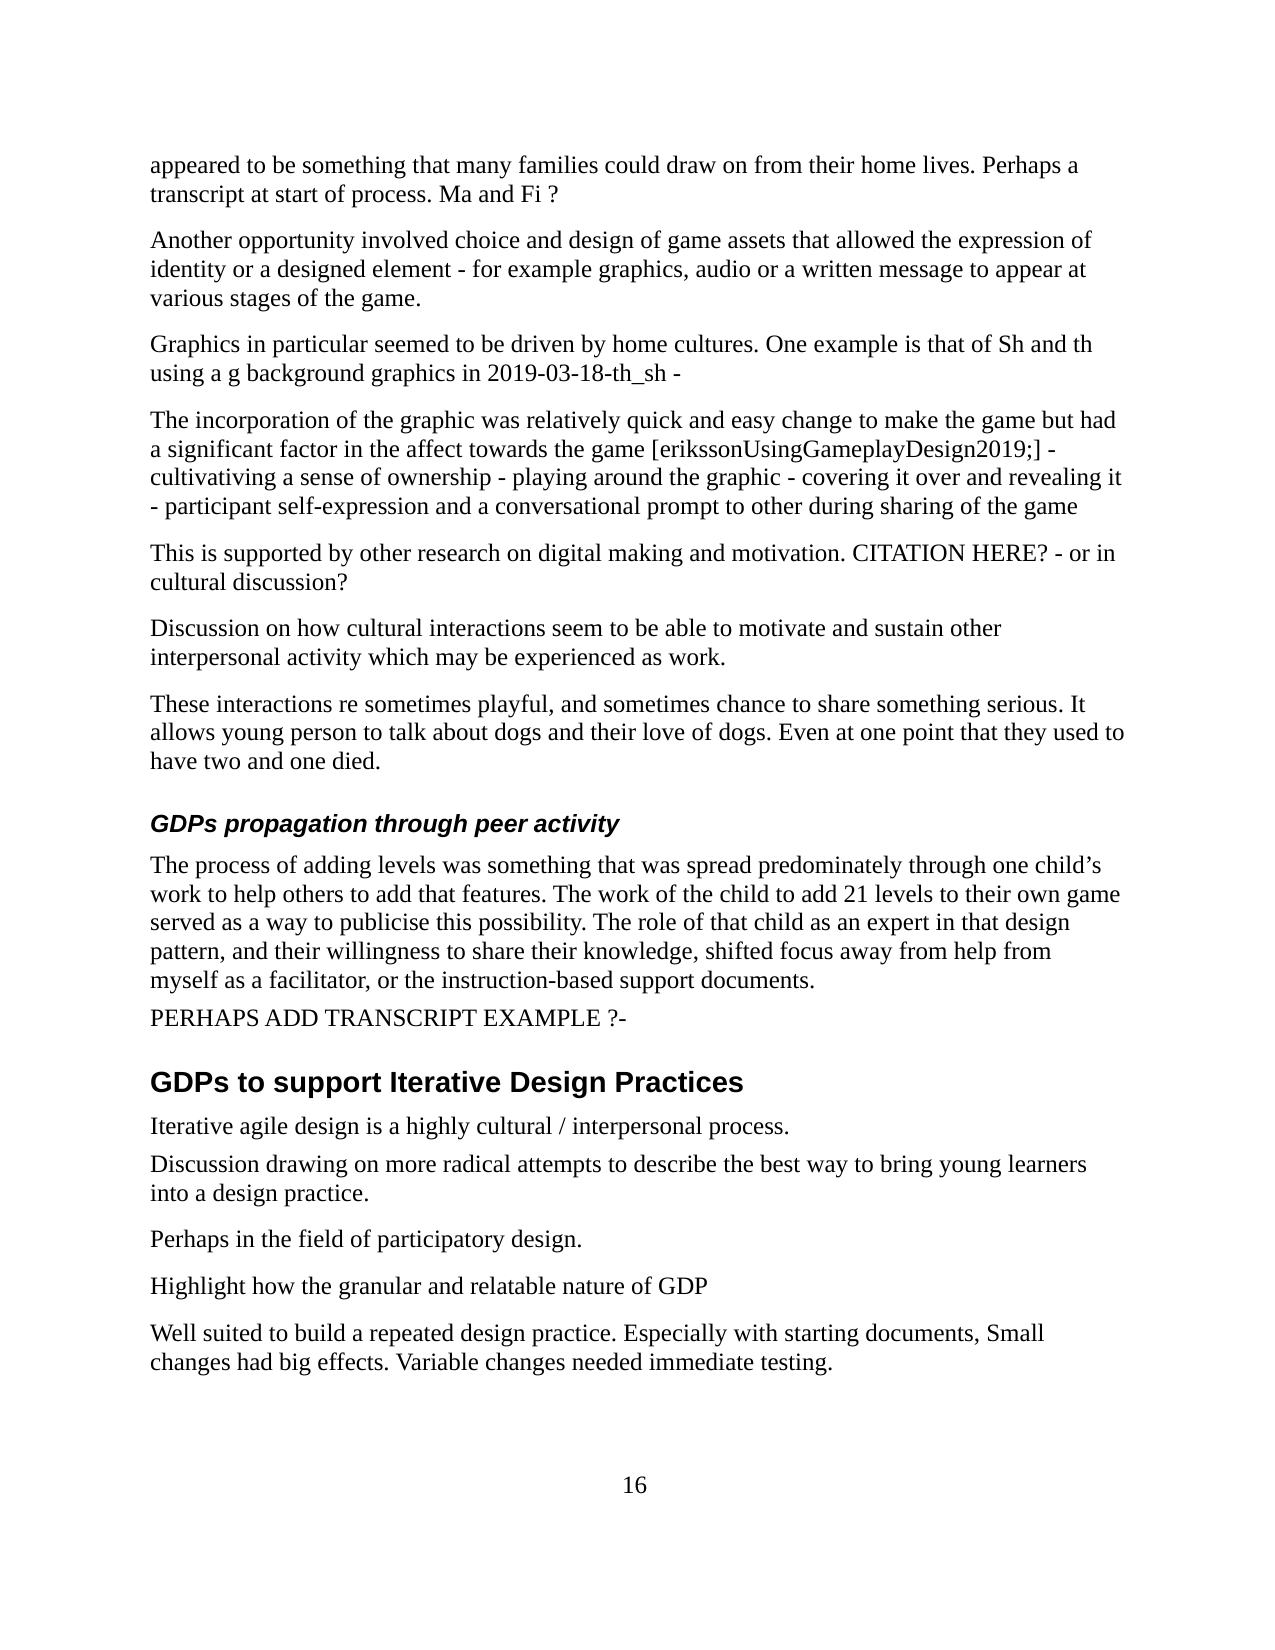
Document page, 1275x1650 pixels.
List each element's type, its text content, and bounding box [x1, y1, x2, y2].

text Well suited to build a repeated design practice. Especially with starting documents, Small changes had big effects. Variable changes needed immediate testing. [150, 1318, 1125, 1375]
text Graphics in particular seemed to be driven by home cultures. One example is that of Sh and th using a g background graphics in 2019-03-18-th_sh - [150, 329, 1125, 387]
text Discussion on how cultural interactions seem to be able to motivate and sustain other interpersonal activity which may be experienced as work. [150, 613, 1125, 671]
subtitle GDPs to support Iterative Design Practices [150, 1065, 1125, 1099]
text appeared to be something that many families could draw on from their home lives. Perhaps a transcript at start of process. Ma and Fi ? [150, 150, 1125, 207]
text The process of adding levels was something that was spread predominately through one child’s work to help others to add that features. The work of the child to add 21 levels to their own game served as a way to publicise this possibility. The role of that child as an expert in that design pattern, and their willingness to share their knowledge, shifted focus away from help from myself as a facilitator, or the instruction-based support documents. [150, 850, 1125, 994]
text PERHAPS ADD TRANSCRIPT EXAMPLE ?- [150, 1003, 1125, 1031]
text Another opportunity involved choice and design of game assets that allowed the expression of identity or a designed element - for example graphics, audio or a written message to appear at various stages of the game. [150, 225, 1125, 312]
text The incorporation of the graphic was relatively quick and easy change to make the game but had a significant factor in the affect towards the game [erikssonUsingGameplayDesign2019;] - cultivativing a sense of ownership - playing around the graphic - covering it over and revealing it - participant self-expression and a conversational prompt to other during sharing of the game [150, 405, 1125, 520]
text Perhaps in the field of participatory design. [150, 1224, 1125, 1253]
text Highlight how the granular and relatable nature of GDP [150, 1271, 1125, 1300]
subtitle GDPs propagation through peer activity [150, 809, 1125, 837]
text Iterative agile design is a highly cultural / interpersonal process. [150, 1111, 1125, 1140]
text Discussion drawing on more radical attempts to describe the best way to bring young learners into a design practice. [150, 1149, 1125, 1207]
text These interactions re sometimes playful, and sometimes chance to share something serious. It allows young person to talk about dogs and their love of dogs. Even at one point that they used to have two and one died. [150, 689, 1125, 775]
text This is supported by other research on digital making and motivation. CITATION HERE? - or in cultural discussion? [150, 538, 1125, 595]
